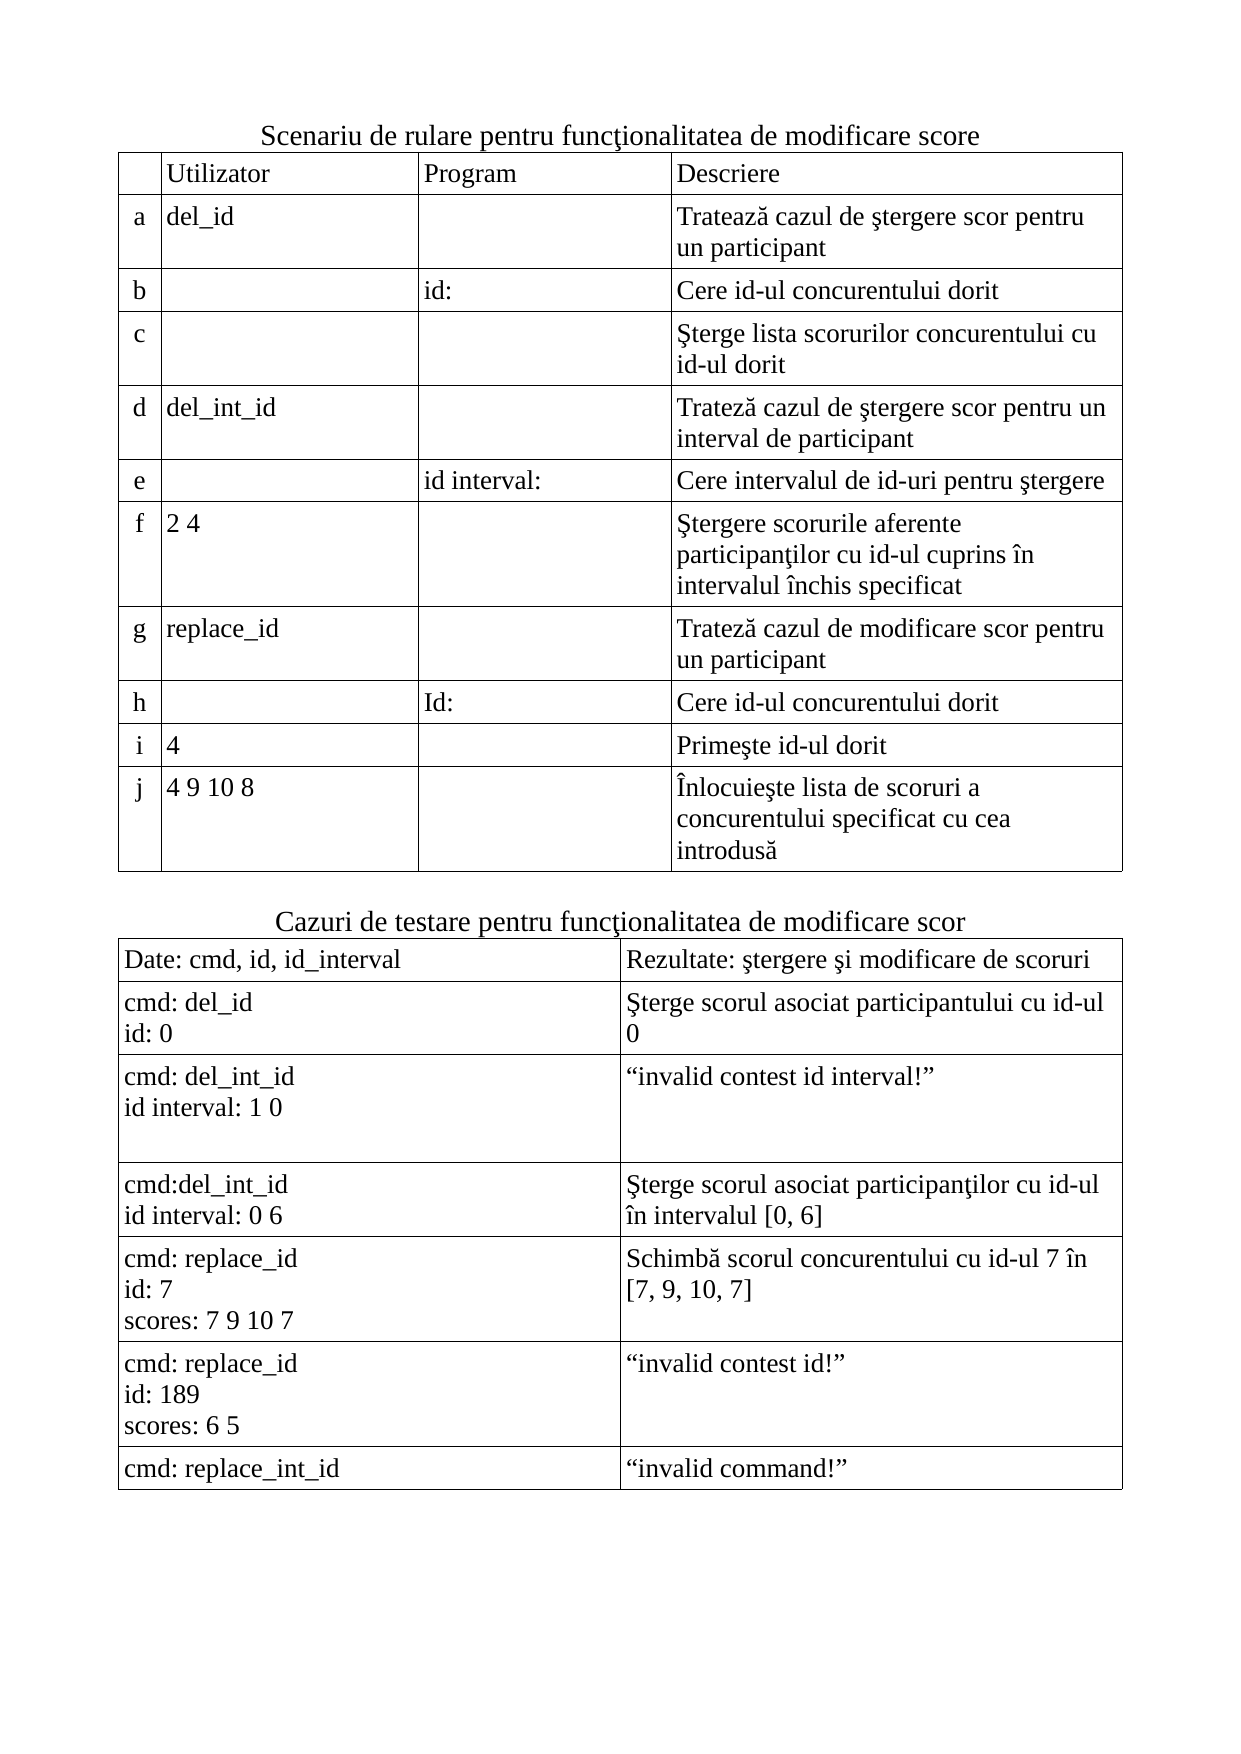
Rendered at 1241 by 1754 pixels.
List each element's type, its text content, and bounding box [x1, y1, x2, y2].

table_cell a [119, 195, 161, 268]
table_cell Schimbă scorul concurentului cu id-ul 7 în [7, 9, 10, 7] [621, 1237, 1122, 1341]
table_cell Trateză cazul de modificare scor pentru un participant [672, 607, 1122, 680]
table_cell del_int_id [162, 386, 418, 459]
table_cell Şterge lista scorurilor concurentului cu id-ul dorit [672, 312, 1122, 385]
table_cell id interval: [419, 460, 671, 501]
table_cell Şterge scorul asociat participanţilor cu id-ul în intervalul [0, 6] [621, 1163, 1122, 1236]
table_cell g [119, 607, 161, 680]
table_cell “invalid contest id!” [621, 1342, 1122, 1446]
table_cell j [119, 767, 161, 871]
table_cell replace_id [162, 607, 418, 680]
table_cell [419, 386, 671, 459]
table_cell Tratează cazul de ştergere scor pentru un participant [672, 195, 1122, 268]
table_cell cmd: del_int_id id interval: 1 0 [119, 1055, 620, 1162]
table_cell [162, 460, 418, 501]
table_cell Cere id-ul concurentului dorit [672, 681, 1122, 723]
table_cell del_id [162, 195, 418, 268]
table_cell [162, 312, 418, 385]
table_cell e [119, 460, 161, 501]
table_header Date: cmd, id, id_interval [119, 939, 620, 981]
table_cell d [119, 386, 161, 459]
table_cell Id: [419, 681, 671, 723]
table_cell [419, 195, 671, 268]
table_header Utilizator [162, 153, 418, 194]
table_cell h [119, 681, 161, 723]
table_cell Trateză cazul de ştergere scor pentru un interval de participant [672, 386, 1122, 459]
table_cell [419, 607, 671, 680]
table_cell Cere id-ul concurentului dorit [672, 269, 1122, 311]
table_header Descriere [672, 153, 1122, 194]
table_cell [419, 767, 671, 871]
table_cell [419, 724, 671, 766]
table_cell b [119, 269, 161, 311]
table_cell 2 4 [162, 502, 418, 606]
table_cell Cere intervalul de id-uri pentru ştergere [672, 460, 1122, 501]
table_cell f [119, 502, 161, 606]
table_cell id: [419, 269, 671, 311]
table_header Program [419, 153, 671, 194]
table_cell Şterge scorul asociat participantului cu id-ul 0 [621, 982, 1122, 1054]
table_cell “invalid contest id interval!” [621, 1055, 1122, 1162]
table_cell [419, 312, 671, 385]
table_cell Înlocuieşte lista de scoruri a concurentului specificat cu cea introdusă [672, 767, 1122, 871]
table_cell cmd: del_id id: 0 [119, 982, 620, 1054]
table_cell cmd:del_int_id id interval: 0 6 [119, 1163, 620, 1236]
table_cell cmd: replace_id id: 189 scores: 6 5 [119, 1342, 620, 1446]
table_cell cmd: replace_id id: 7 scores: 7 9 10 7 [119, 1237, 620, 1341]
table_cell Primeşte id-ul dorit [672, 724, 1122, 766]
table_cell c [119, 312, 161, 385]
table_cell “invalid command!” [621, 1447, 1122, 1489]
table_cell i [119, 724, 161, 766]
table_cell 4 [162, 724, 418, 766]
table_cell [162, 681, 418, 723]
table_cell 4 9 10 8 [162, 767, 418, 871]
table_header Rezultate: ştergere şi modificare de scoruri [621, 939, 1122, 981]
table_cell Ştergere scorurile aferente participanţilor cu id-ul cuprins în intervalul închis specificat [672, 502, 1122, 606]
text Scenariu de rulare pentru funcţionalitatea de modificare score [118, 118, 1122, 152]
table_cell [419, 502, 671, 606]
table_cell cmd: replace_int_id [119, 1447, 620, 1489]
text Cazuri de testare pentru funcţionalitatea de modificare scor [118, 904, 1122, 938]
table_header [119, 153, 161, 194]
table_cell [162, 269, 418, 311]
